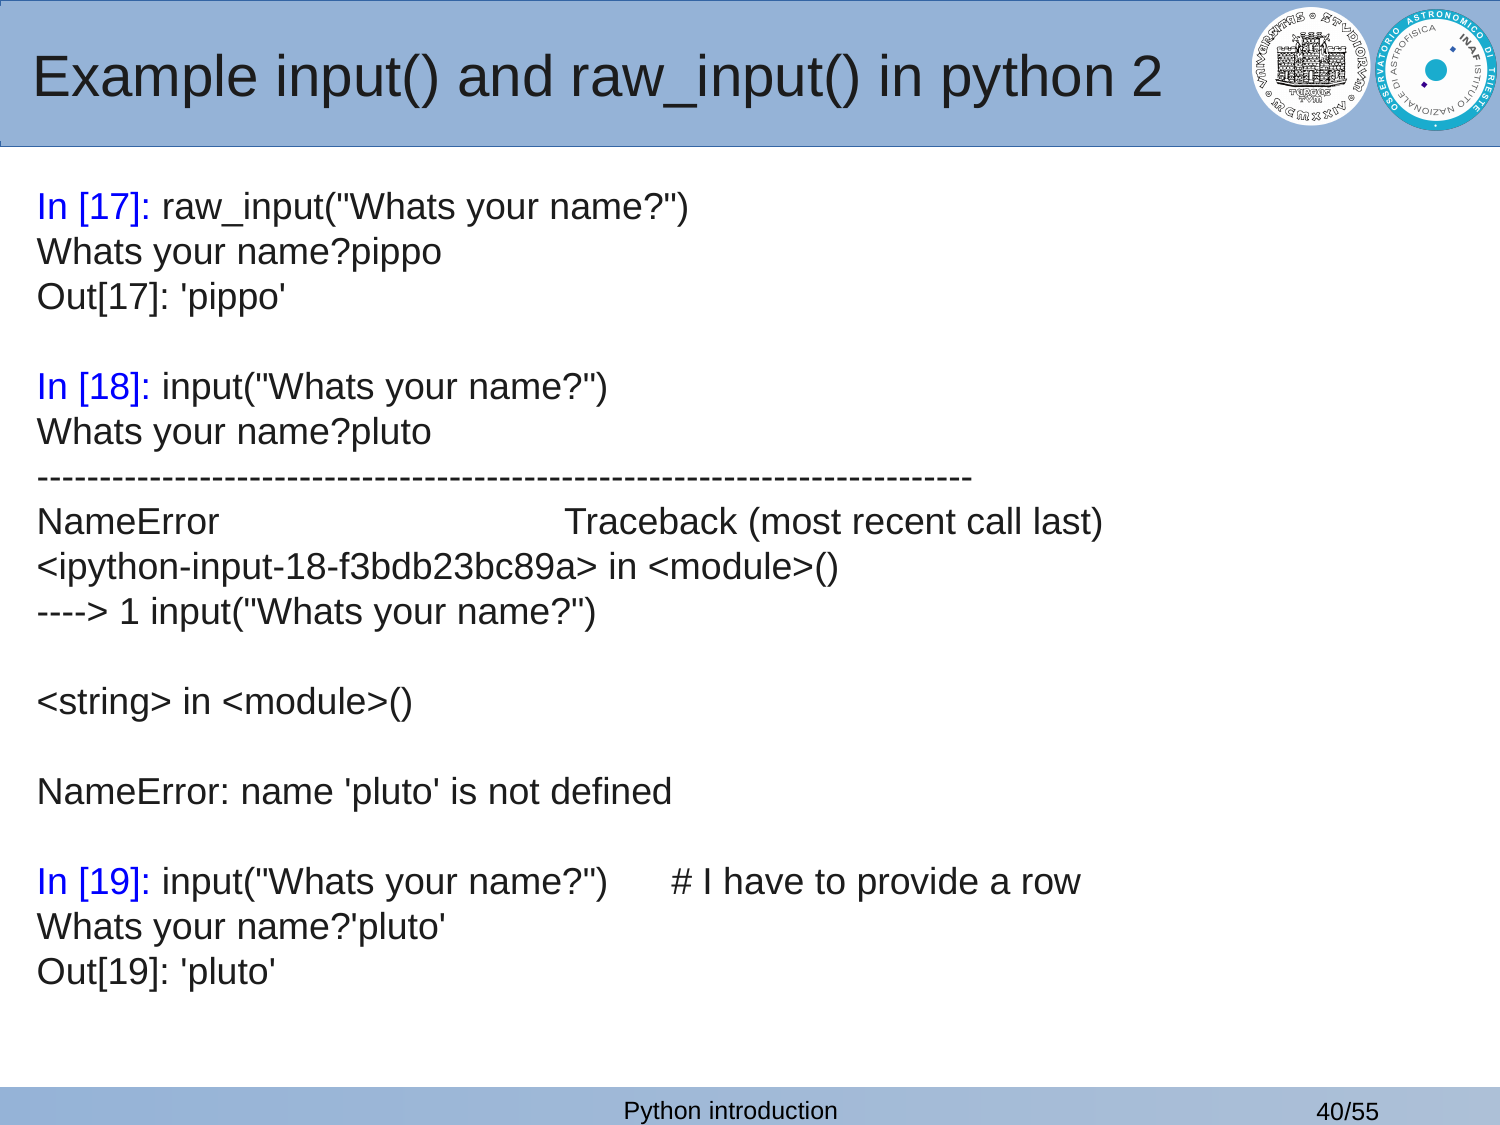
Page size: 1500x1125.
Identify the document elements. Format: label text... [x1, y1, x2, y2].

picture [1252, 0, 1500, 156]
list In [17]: raw_input("Whats your name?") Whats your name?pippo Out[17]: 'pippo' In [18]: input("Whats your name?") Whats your name?pluto --------------------------------------------------------------------------- NameError Traceback (most recent call last) <ipython-input-18-f3bdb23bc89a> in <module>() ----> 1 input("Whats your name?") <string> in <module>() NameError: name 'pluto' is not defined In [19]: input("Whats your name?") # I have to provide a row Whats your name?'pluto' Out[19]: 'pluto' [21, 174, 1455, 1048]
text_box Example input() and raw_input() in python 2 [0, 5, 1243, 141]
